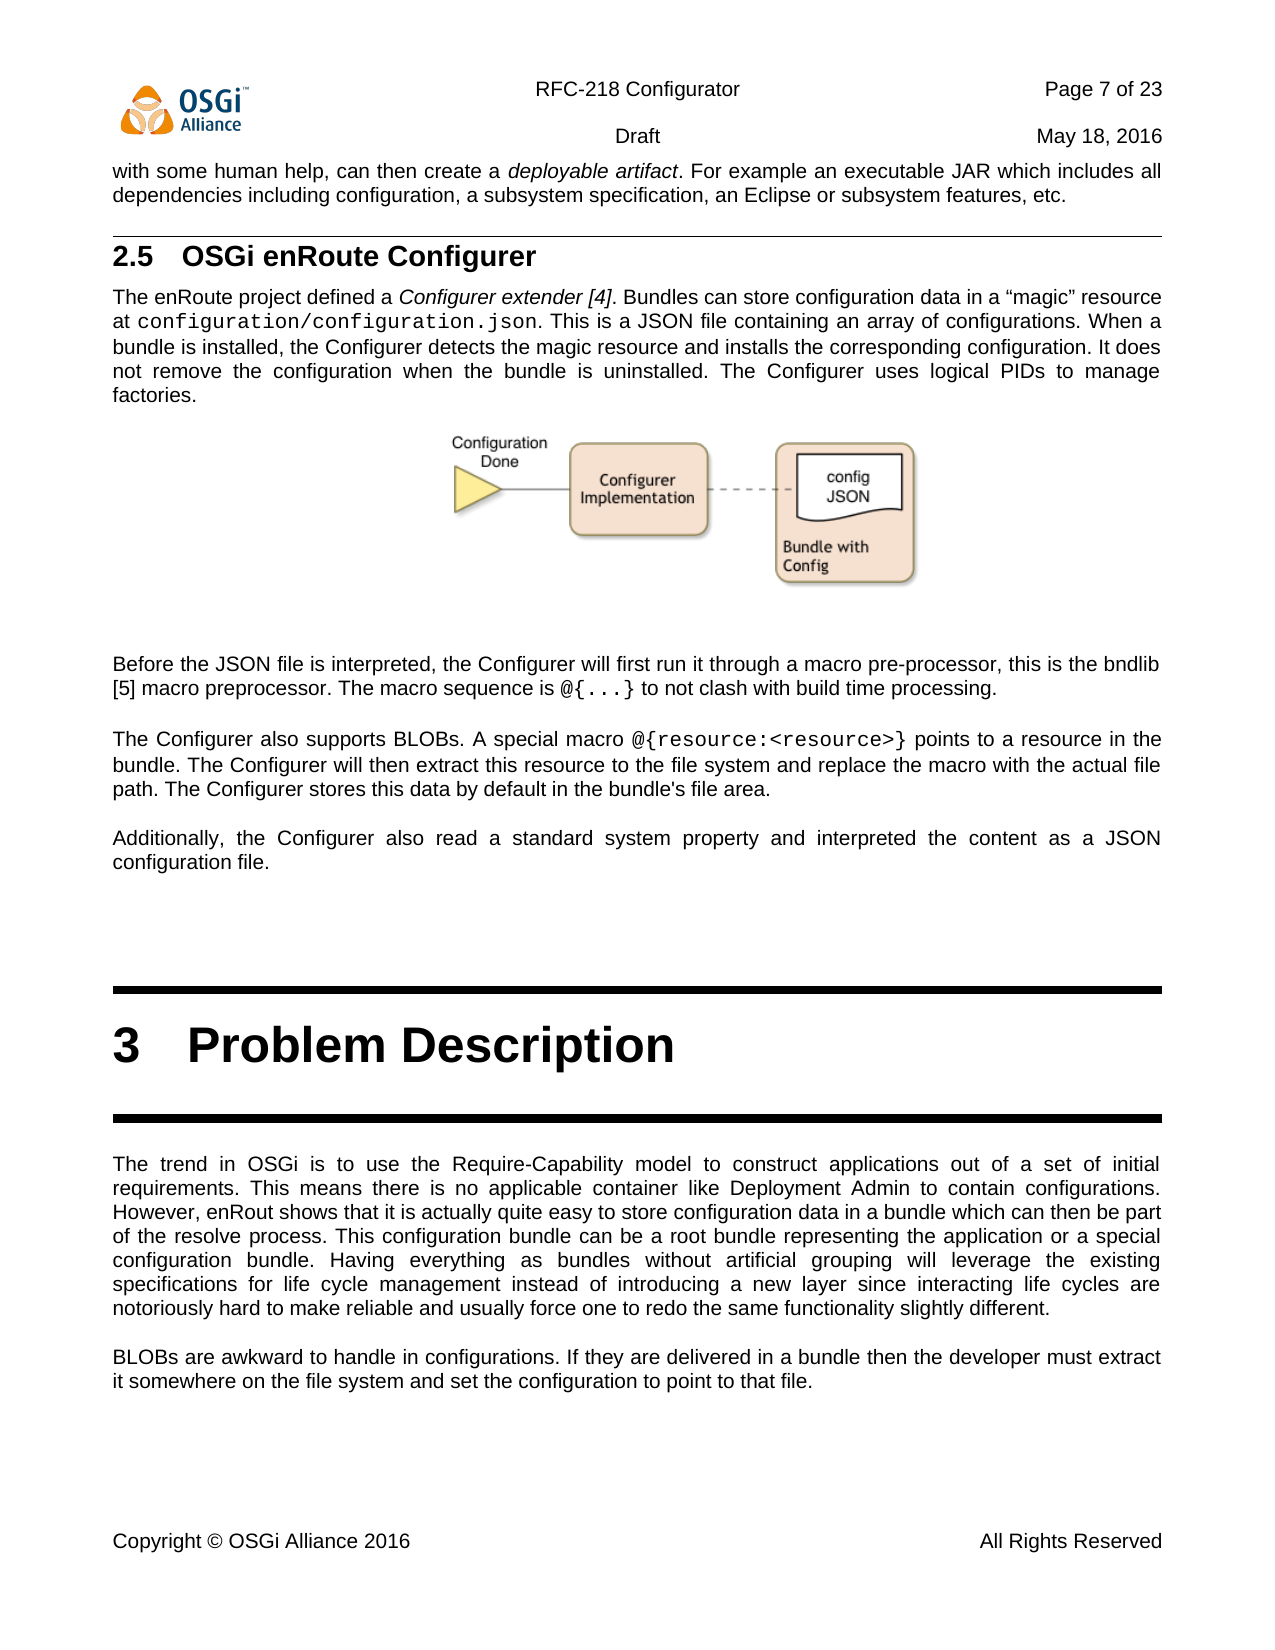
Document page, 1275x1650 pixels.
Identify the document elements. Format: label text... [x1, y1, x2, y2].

text The Configurer also supports BLOBs. A special macro @{resource:<resource>} points to a resource in the bundle. The Configurer will then extract this resource to the file system and replace the macro with the actual file path. The Configurer stores this data by default in the bundle's file area. [112, 727, 1162, 801]
subtitle OSGi enRoute Configurer [112, 237, 1162, 273]
subtitle Problem Description [112, 987, 1162, 1123]
text The enRoute project defined a Configurer extender [4].. Bundles can store configuration data in a “magic” resource at configuration/configuration.json. This is a JSON file containing an array of configurations. When a bundle is installed, the Configurer detects the magic resource and installs the corresponding configuration. It does not remove the configuration when the bundle is uninstalled. The Configurer uses logical PIDs to manage factories. [112, 285, 1162, 407]
text with some human help, can then create a deployable artifact. For example an executable JAR which includes all dependencies including configuration, a subsystem specification, an Eclipse or subsystem features, etc. [112, 159, 1162, 207]
text Additionally, the Configurer also read a standard system property and interpreted the content as a JSON configuration file. [112, 826, 1162, 873]
picture [225, 419, 1050, 604]
text BLOBs are awkward to handle in configurations. If they are delivered in a bundle then the developer must extract it somewhere on the file system and set the configuration to point to that file. [112, 1344, 1162, 1392]
text The trend in OSGi is to use the Require-Capability model to construct applications out of a set of initial requirements. This means there is no applicable container like Deployment Admin to contain configurations. However, enRout shows that it is actually quite easy to store configuration data in a bundle which can then be part of the resolve process. This configuration bundle can be a root bundle representing the application or a special configuration bundle. Having everything as bundles without artificial grouping will leverage the existing specifications for life cycle management instead of introducing a new layer since interacting life cycles are notoriously hard to make reliable and usually force one to redo the same functionality slightly different. [112, 1152, 1162, 1319]
picture [113, 78, 257, 142]
text Before the JSON file is interpreted, the Configurer will first run it through a macro pre-processor, this is the bndlib [5]. macro preprocessor. The macro sequence is @{...} to not clash with build time processing. [112, 652, 1162, 702]
